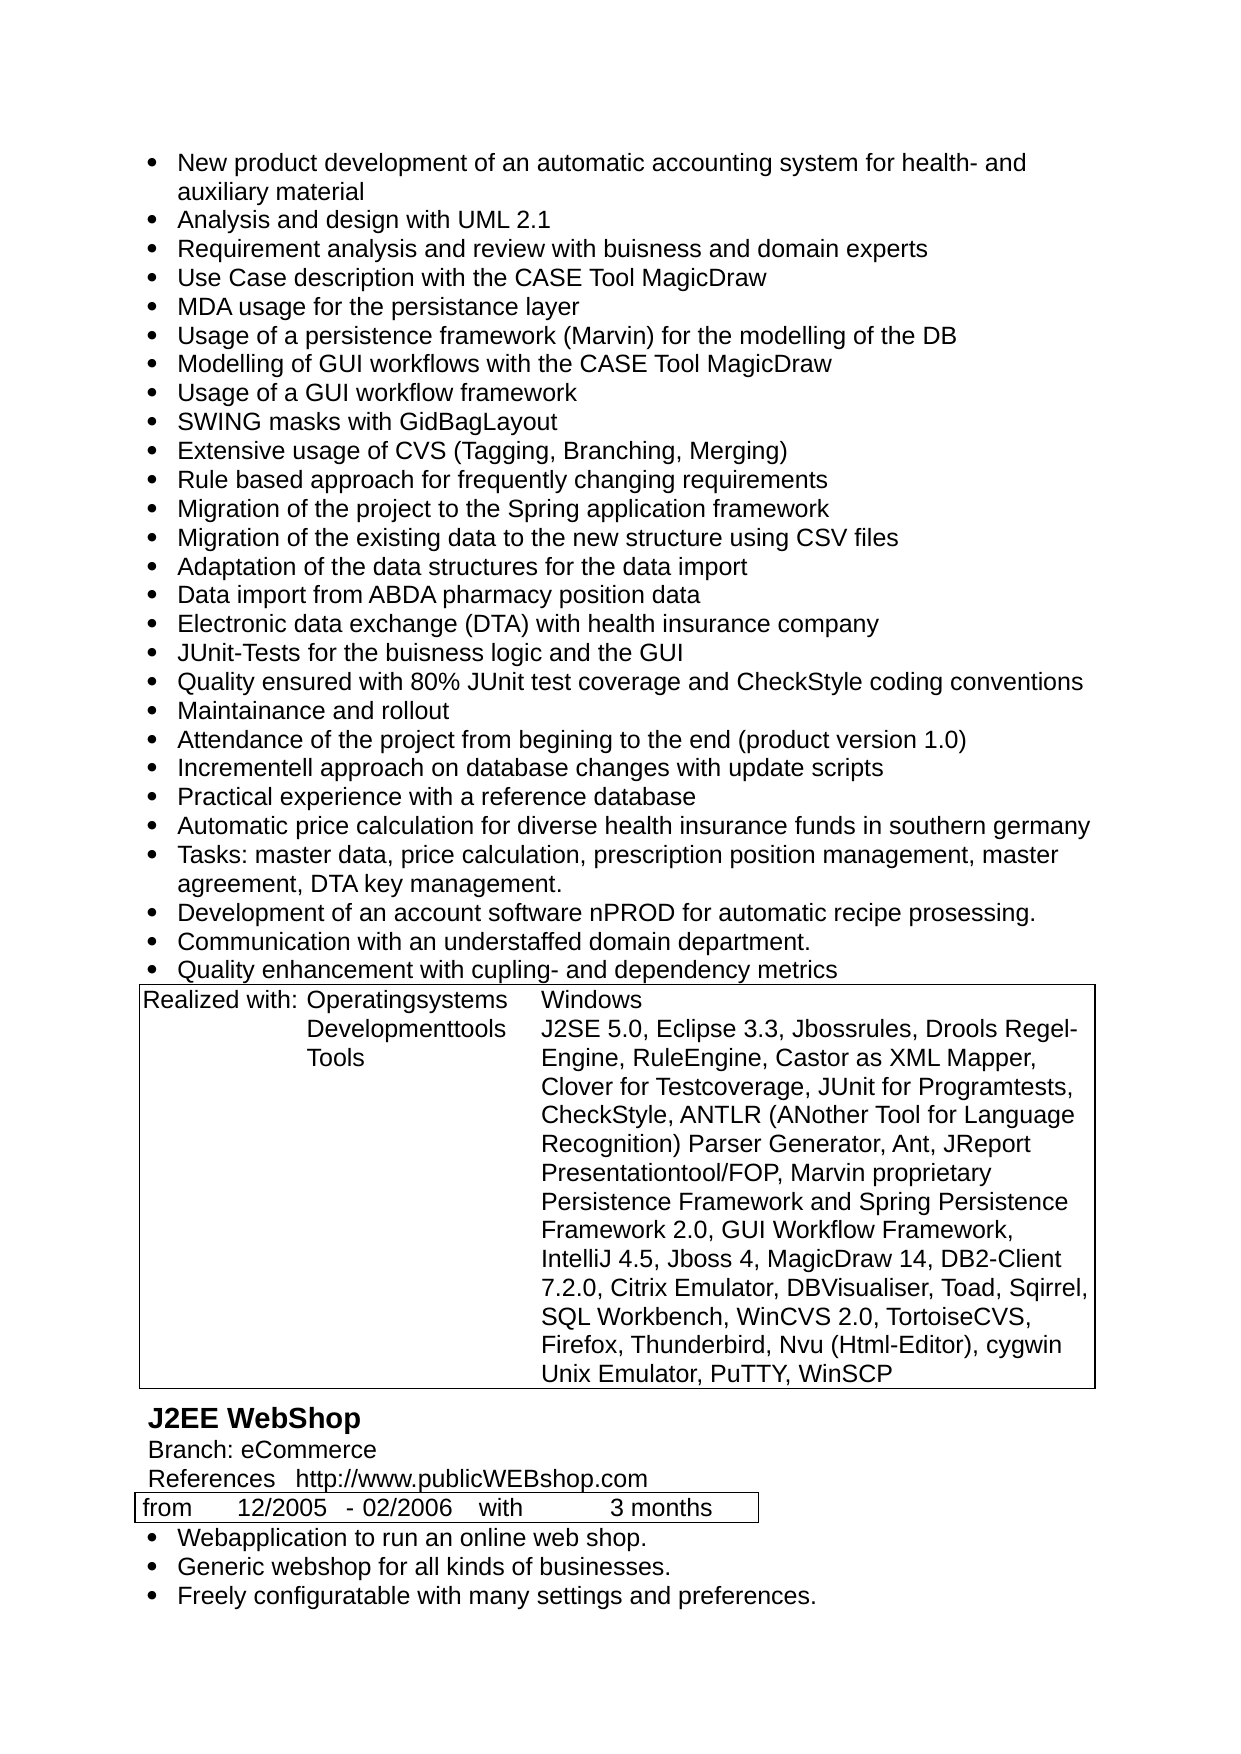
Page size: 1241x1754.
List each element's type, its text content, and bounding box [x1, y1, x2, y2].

list Quality ensured with 80% JUnit test coverage and CheckStyle coding conventions [148, 667, 1104, 696]
table_header Realized with: [140, 985, 303, 1014]
table_header Windows [538, 985, 1094, 1014]
list Use Case description with the CASE Tool MagicDraw [148, 263, 1104, 292]
list Requirement analysis and review with buisness and domain experts [148, 234, 1104, 263]
list SWING masks with GidBagLayout [148, 407, 1104, 436]
list Modelling of GUI workflows with the CASE Tool MagicDraw [148, 349, 1104, 378]
text Branch: eCommerce [148, 1435, 1104, 1463]
text References http://www.publicWEBshop.com [148, 1463, 1104, 1492]
list Migration of the project to the Spring application framework [148, 494, 1104, 523]
table_header - [338, 1493, 355, 1522]
list MDA usage for the persistance layer [148, 292, 1104, 321]
list Extensive usage of CVS (Tagging, Branching, Merging) [148, 436, 1104, 465]
list Incrementell approach on database changes with update scripts [148, 753, 1104, 782]
list Usage of a GUI workflow framework [148, 378, 1104, 407]
list Maintainance and rollout [148, 696, 1104, 724]
list Freely configuratable with many settings and preferences. [148, 1581, 1104, 1610]
list Practical experience with a reference database [148, 782, 1104, 811]
list New product development of an automatic accounting system for health- and auxiliary material [148, 148, 1104, 205]
list Automatic price calculation for diverse health insurance funds in southern germany [148, 811, 1104, 840]
list Webapplication to run an online web shop. [148, 1523, 1104, 1552]
list Attendance of the project from begining to the end (product version 1.0) [148, 724, 1104, 753]
list Analysis and design with UML 2.1 [148, 205, 1104, 234]
table_cell [140, 1014, 303, 1388]
table_header from [136, 1493, 229, 1522]
table_header 02/2006 [355, 1493, 471, 1522]
table_header Operatingsystems [303, 985, 538, 1014]
subtitle J2EE WebShop [148, 1401, 1104, 1435]
list Communication with an understaffed domain department. [148, 926, 1104, 955]
list Adaptation of the data structures for the data import [148, 551, 1104, 580]
list Migration of the existing data to the new structure using CSV files [148, 523, 1104, 551]
list Electronic data exchange (DTA) with health insurance company [148, 609, 1104, 638]
table_cell J2SE 5.0, Eclipse 3.3, Jbossrules, Drools Regel-Engine, RuleEngine, Castor as XML Mapper, Clover for Testcoverage, JUnit for Programtests, CheckStyle, ANTLR (ANother Tool for Language Recognition) Parser Generator, Ant, JReport Presentationtool/FOP, Marvin proprietary Persistence Framework and Spring Persistence Framework 2.0, GUI Workflow Framework, IntelliJ 4.5, Jboss 4, MagicDraw 14, DB2-Client 7.2.0, Citrix Emulator, DBVisualiser, Toad, Sqirrel, SQL Workbench, WinCVS 2.0, TortoiseCVS, Firefox, Thunderbird, Nvu (Html-Editor), cygwin Unix Emulator, PuTTY, WinSCP [538, 1014, 1094, 1388]
list Usage of a persistence framework (Marvin) for the modelling of the DB [148, 321, 1104, 349]
table_header 3 months [603, 1493, 758, 1522]
list Quality enhancement with cupling- and dependency metrics [148, 955, 1104, 984]
list Data import from ABDA pharmacy position data [148, 580, 1104, 609]
table_header 12/2005 [230, 1493, 338, 1522]
list Rule based approach for frequently changing requirements [148, 465, 1104, 494]
list Tasks: master data, price calculation, prescription position management, master agreement, DTA key management. [148, 840, 1104, 898]
table_cell Developmenttools Tools [303, 1014, 538, 1388]
list Development of an account software nPROD for automatic recipe prosessing. [148, 898, 1104, 926]
list JUnit-Tests for the buisness logic and the GUI [148, 638, 1104, 667]
table_header with [471, 1493, 602, 1522]
list Generic webshop for all kinds of businesses. [148, 1552, 1104, 1581]
